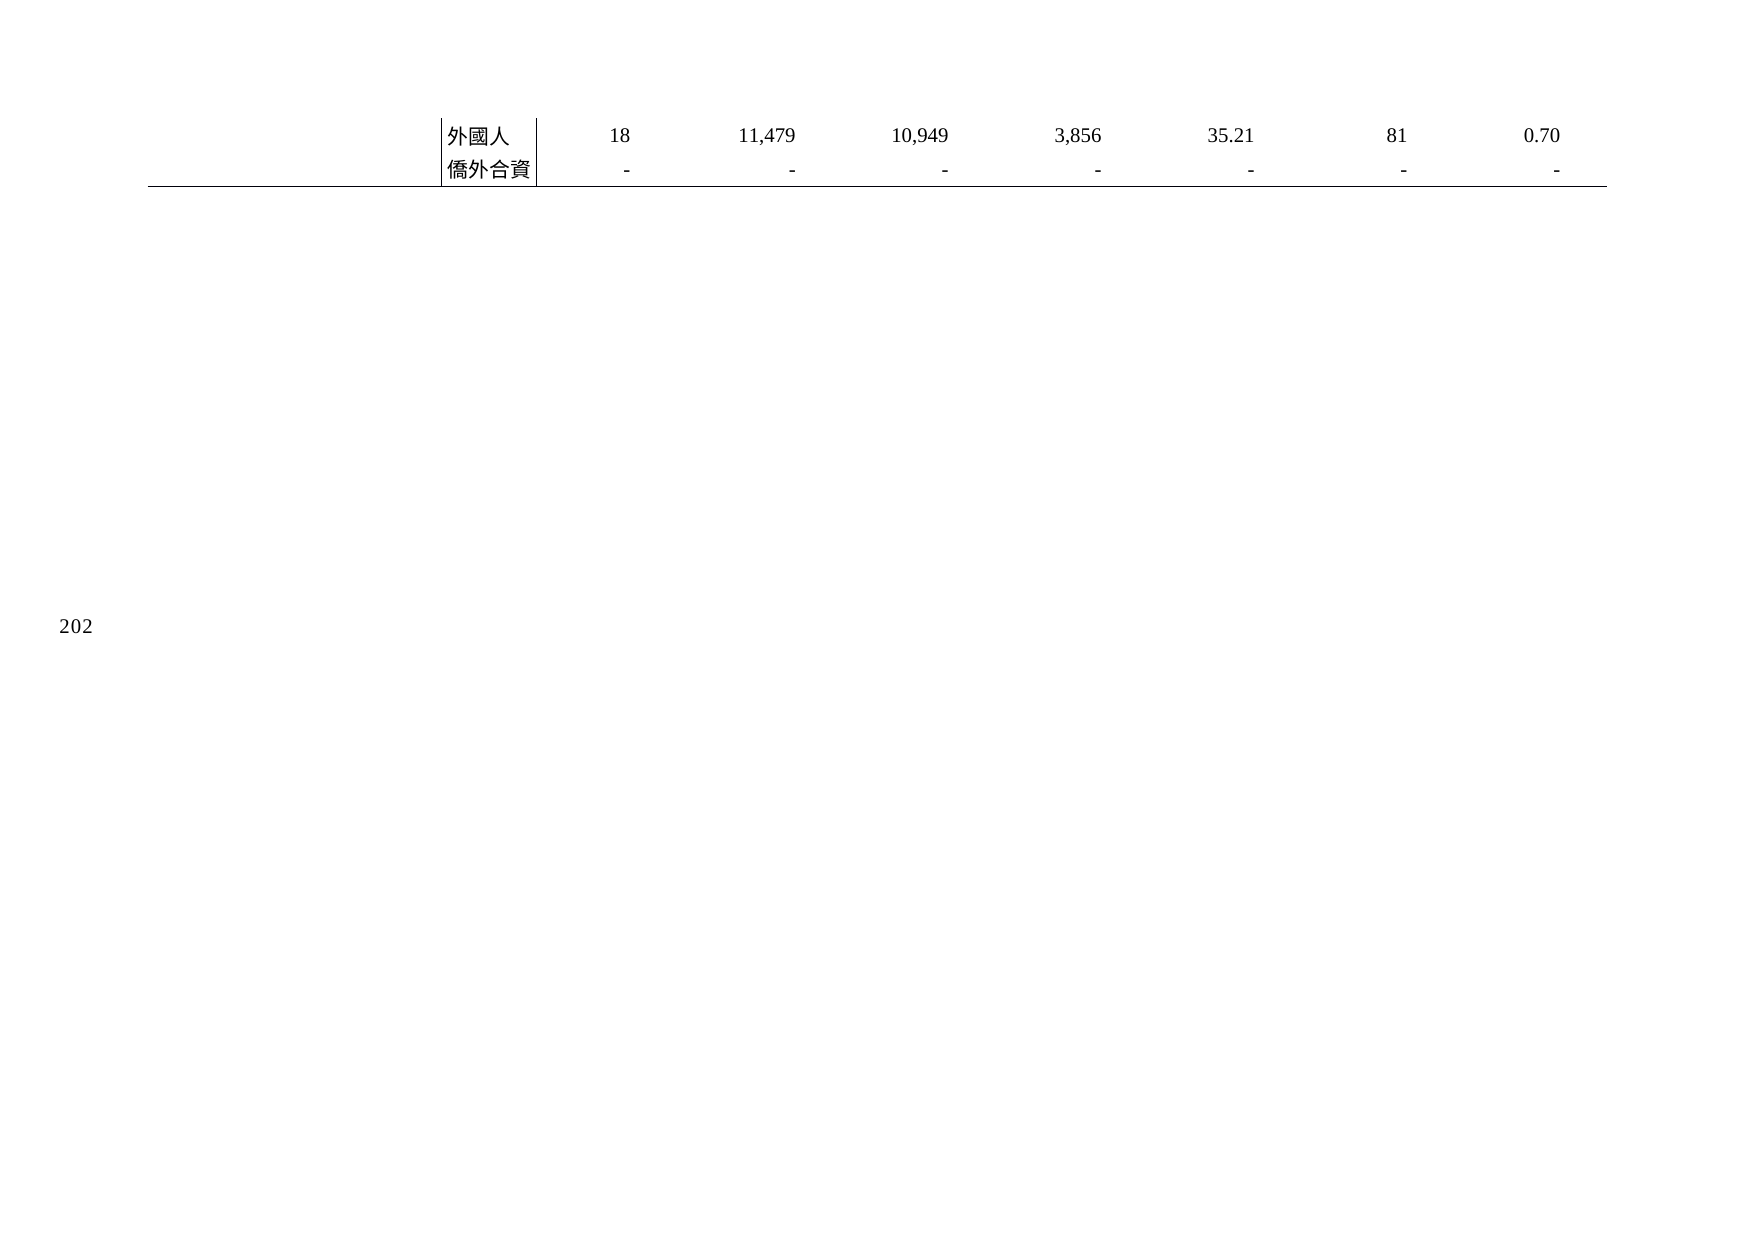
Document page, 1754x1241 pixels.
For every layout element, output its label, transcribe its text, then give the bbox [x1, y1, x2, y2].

table_cell - [689, 152, 842, 186]
table_cell [148, 118, 441, 152]
table_cell 0.70 [1454, 118, 1607, 152]
table_cell [148, 152, 441, 186]
table_cell 18 [537, 118, 689, 152]
table_cell 僑外合資 [442, 152, 536, 186]
table_cell 外國人 [442, 118, 536, 152]
table_cell 10,949 [842, 118, 995, 152]
table_cell - [1148, 152, 1301, 186]
table_cell - [1301, 152, 1454, 186]
table_cell 11,479 [689, 118, 842, 152]
table_cell - [842, 152, 995, 186]
table_cell 81 [1301, 118, 1454, 152]
table_cell - [995, 152, 1148, 186]
table_cell 3,856 [995, 118, 1148, 152]
table_cell 35.21 [1148, 118, 1301, 152]
table_cell - [1454, 152, 1607, 186]
table_cell - [537, 152, 689, 186]
